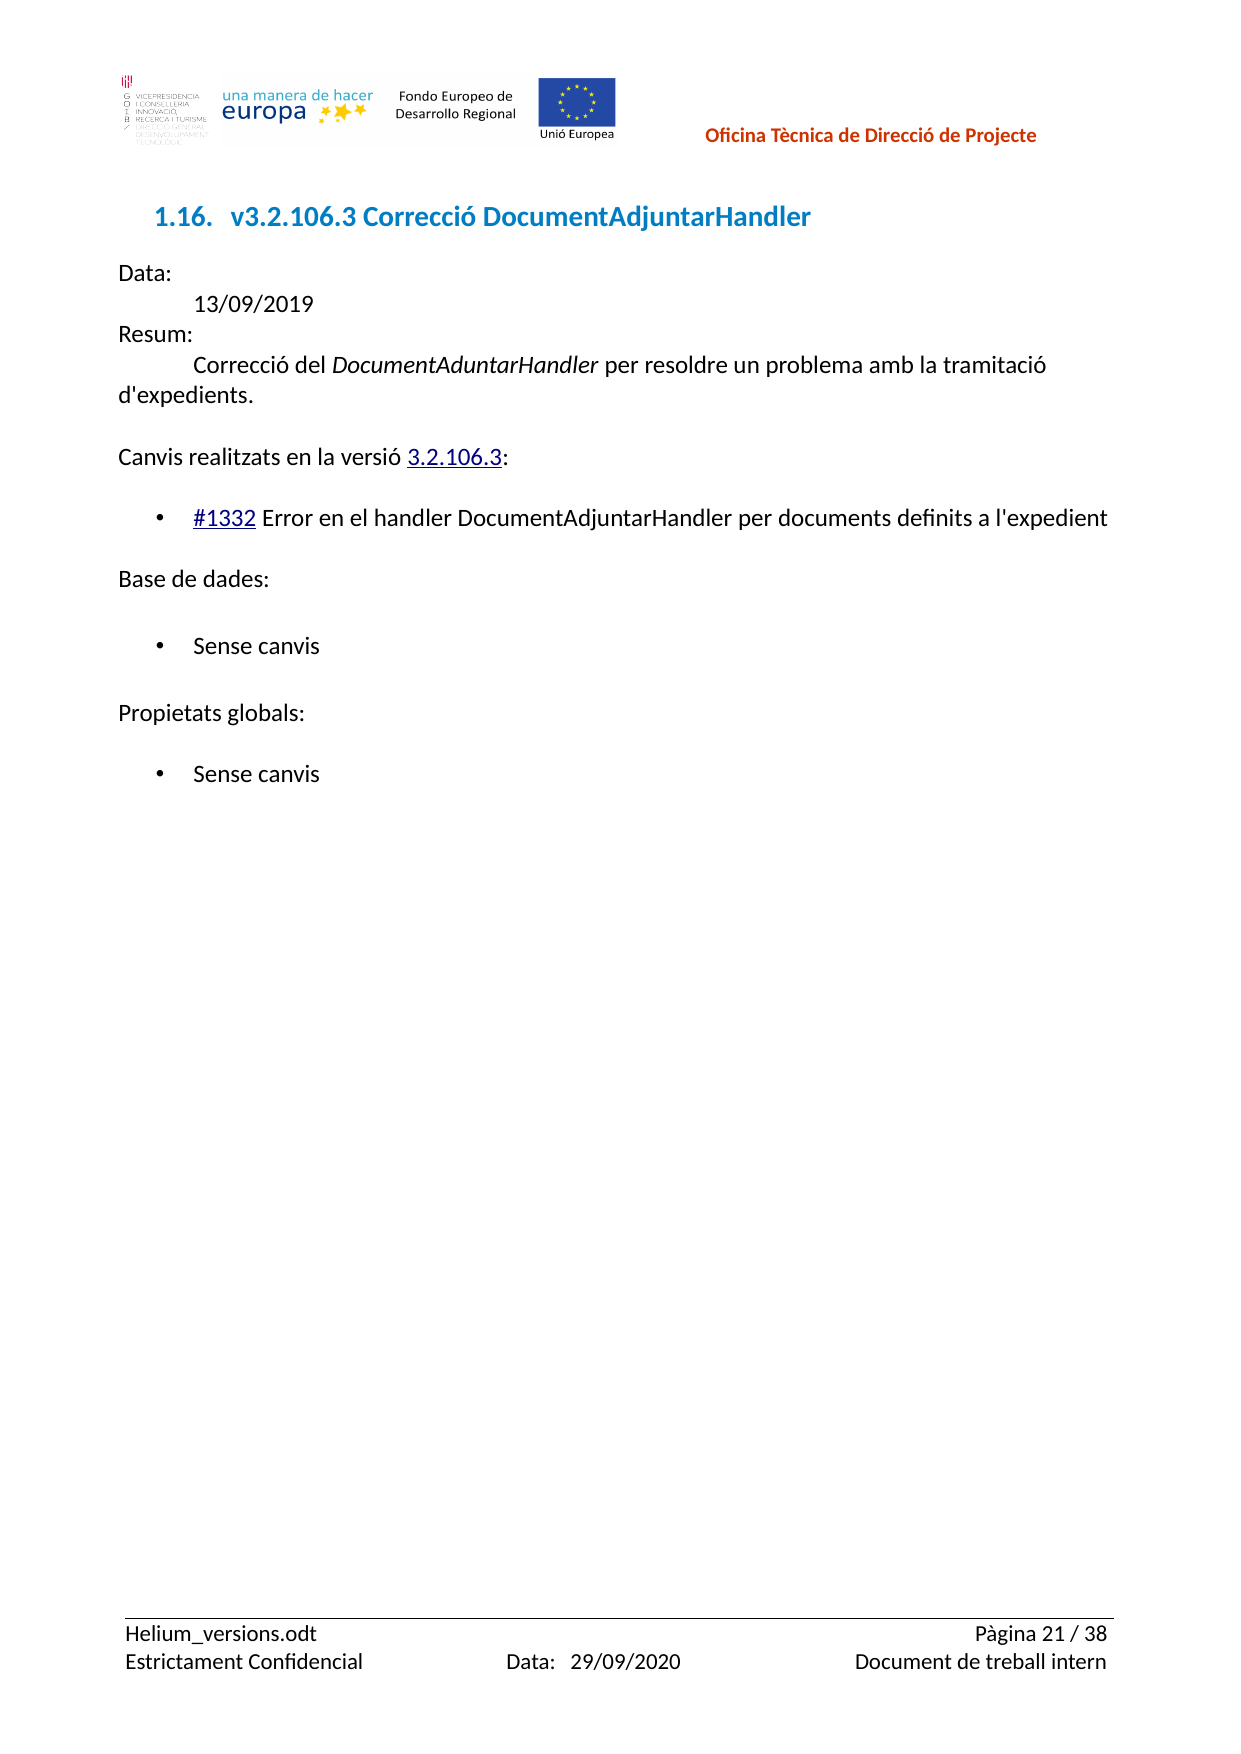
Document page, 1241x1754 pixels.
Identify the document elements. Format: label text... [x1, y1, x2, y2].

text Correcció del DocumentAduntarHandler per resoldre un problema amb la tramitació d'expedients. [118, 349, 1122, 410]
picture [118, 73, 213, 147]
list Sense canvis [156, 758, 1122, 788]
list #1332 Error en el handler DocumentAdjuntarHandler per documents definits a l'expedient [156, 502, 1122, 532]
list Sense canvis [156, 630, 1122, 660]
text Data: [118, 258, 1122, 288]
picture [219, 73, 621, 147]
text Base de dades: [118, 563, 1122, 593]
text 13/09/2019 [118, 288, 1122, 319]
subtitle v3.2.106.3 Correcció DocumentAdjuntarHandler [153, 198, 1122, 234]
text Resum: [118, 319, 1122, 349]
text Propietats globals: [118, 697, 1122, 727]
text Canvis realitzats en la versió 3.2.106.3: [118, 441, 1122, 471]
